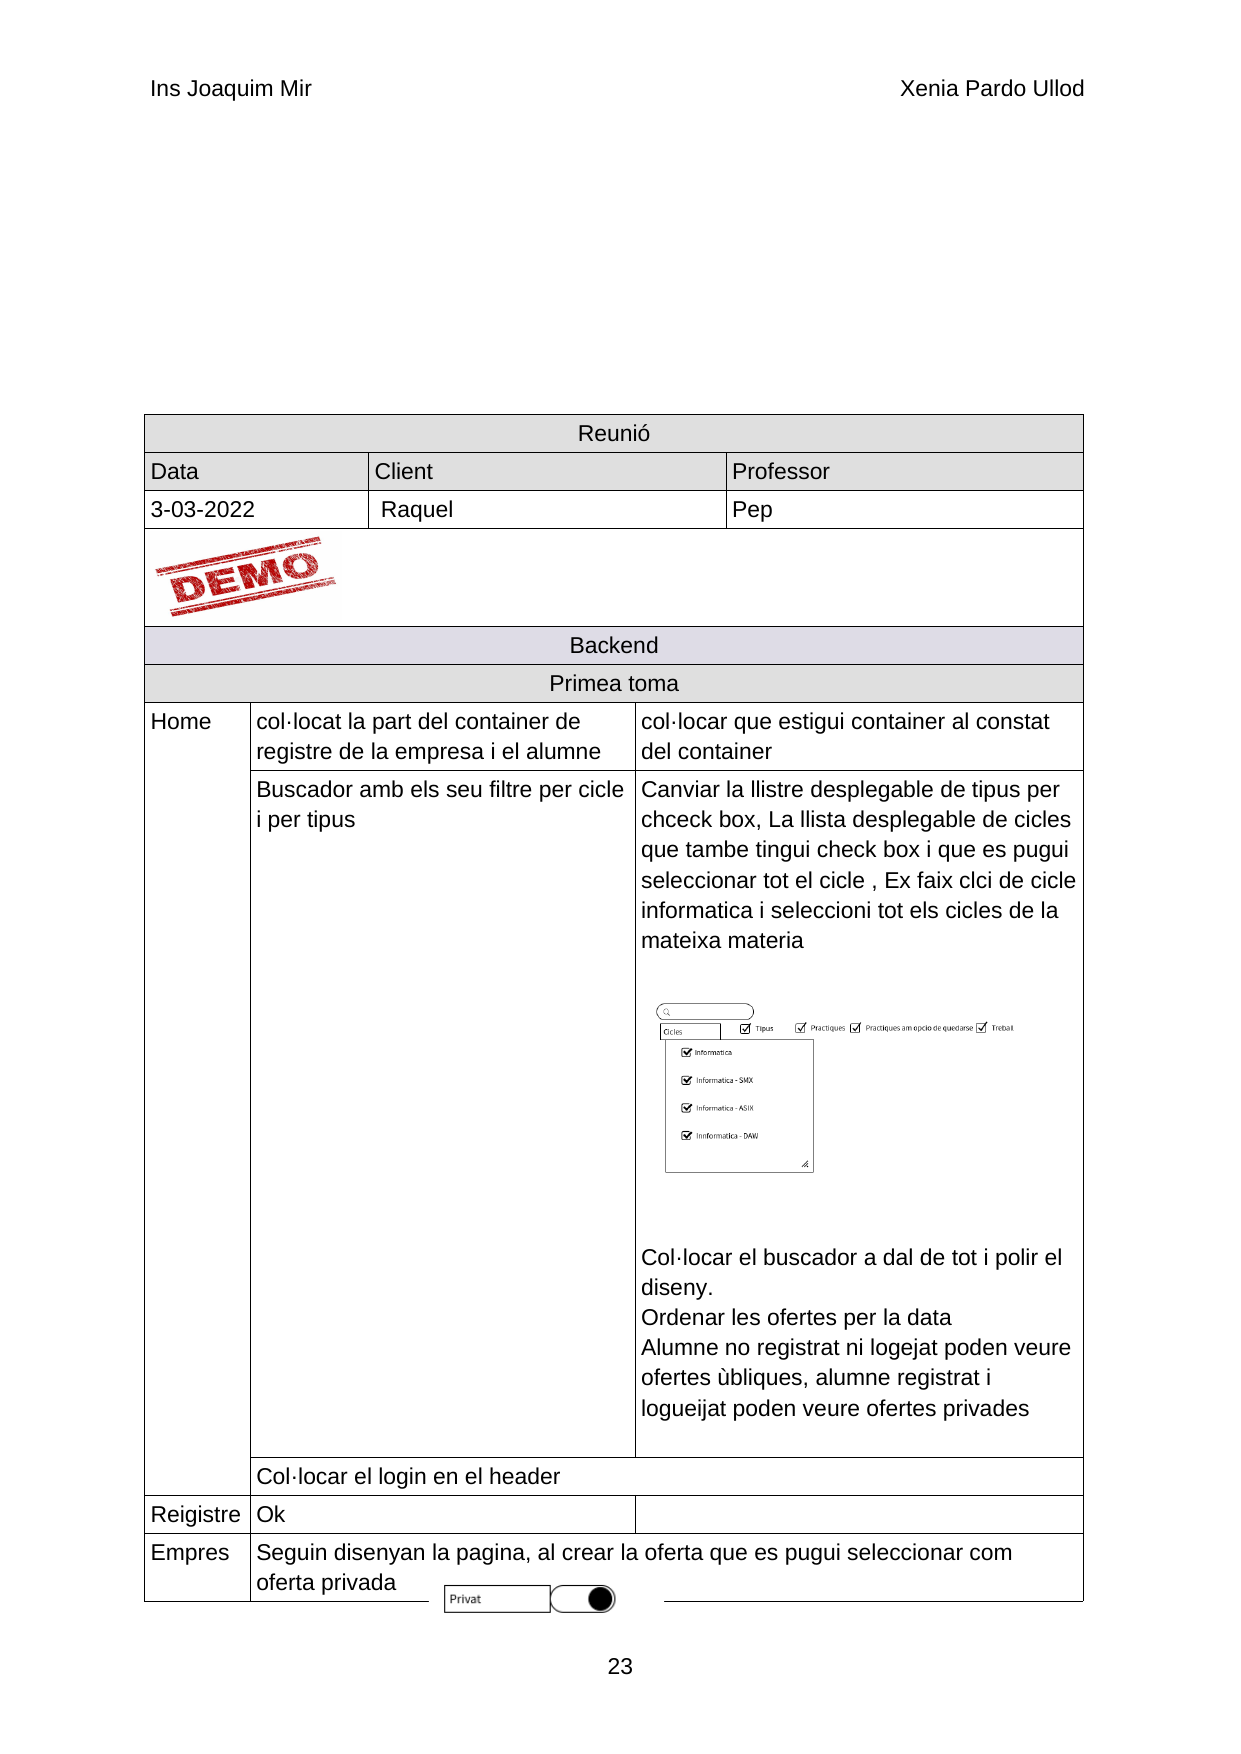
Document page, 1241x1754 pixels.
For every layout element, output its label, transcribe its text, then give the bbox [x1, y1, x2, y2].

picture [148, 531, 343, 622]
table_cell Ok [251, 1496, 635, 1533]
table_cell Backend [145, 627, 1083, 664]
table_cell Primea toma [145, 665, 1083, 702]
table_cell Pep [727, 491, 1083, 528]
table_cell Data [145, 453, 368, 490]
table_header Reunió [145, 415, 1083, 452]
table_cell Professor [727, 453, 1083, 490]
table_cell Raquel [369, 491, 726, 528]
table_cell col·locar que estigui container al constat del container [636, 703, 1083, 770]
table_cell Client [369, 453, 726, 490]
table_cell 3-03-2022 [145, 491, 368, 528]
table_cell Canviar la llistre desplegable de tipus per chceck box, La llista desplegable de cicles que tambe tingui check box i que es pugui seleccionar tot el cicle , Ex faix clci de cicle informatica i seleccioni tot els cicles de la mateixa materia Col·locar el buscador a dal de tot i polir el diseny. Ordenar les ofertes per la data Alumne no registrat ni logejat poden veure ofertes ùbliques, alumne registrat i logueijat poden veure ofertes privades [636, 771, 1083, 1457]
table_cell Reigistre [145, 1496, 250, 1533]
picture [428, 1570, 665, 1644]
table_cell [145, 529, 1083, 626]
table_cell Seguin disenyan la pagina, al crear la oferta que es pugui seleccionar com oferta privada [251, 1534, 1083, 1601]
table_cell Col·locar el login en el header [251, 1458, 1083, 1495]
picture [640, 985, 1078, 1180]
table_cell [636, 1496, 1083, 1533]
table_cell Home [145, 703, 250, 1495]
table_cell col·locat la part del container de registre de la empresa i el alumne [251, 703, 635, 770]
table_cell Empres [145, 1534, 250, 1601]
table_cell Buscador amb els seu filtre per cicle i per tipus [251, 771, 635, 1457]
